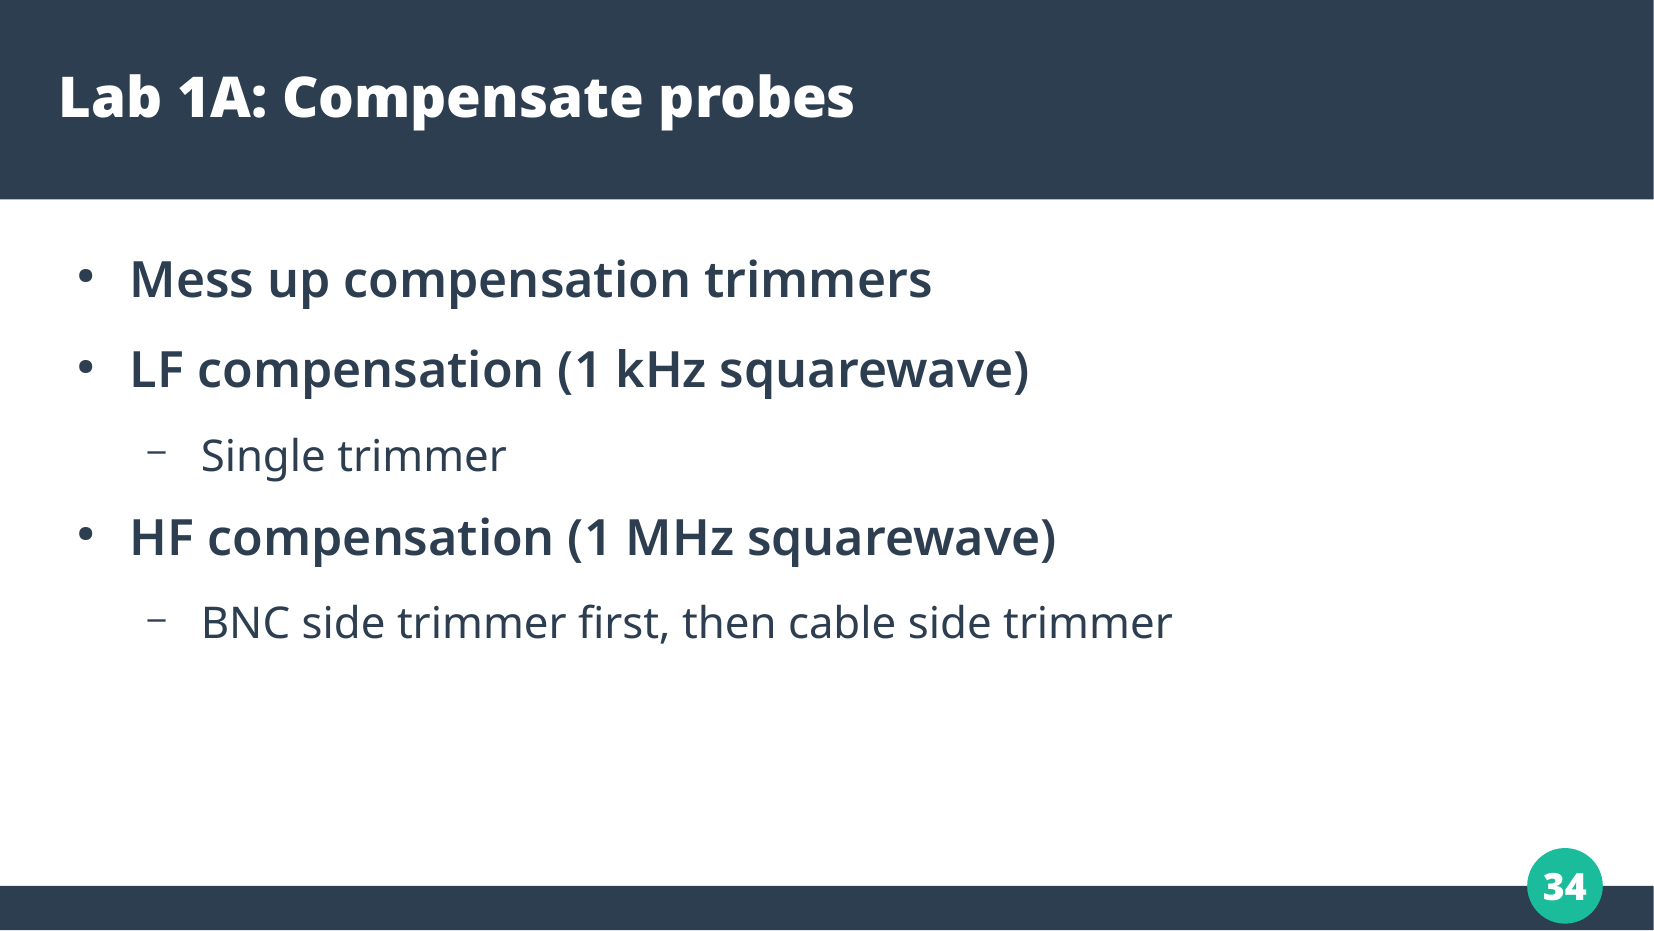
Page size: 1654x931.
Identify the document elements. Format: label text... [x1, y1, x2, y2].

title Lab 1A: Compensate probes [59, 37, 1595, 155]
list Mess up compensation trimmers LF compensation (1 kHz squarewave) Single trimmer HF compensation (1 MHz squarewave) BNC side trimmer first, then cable side trimmer [59, 243, 1595, 864]
